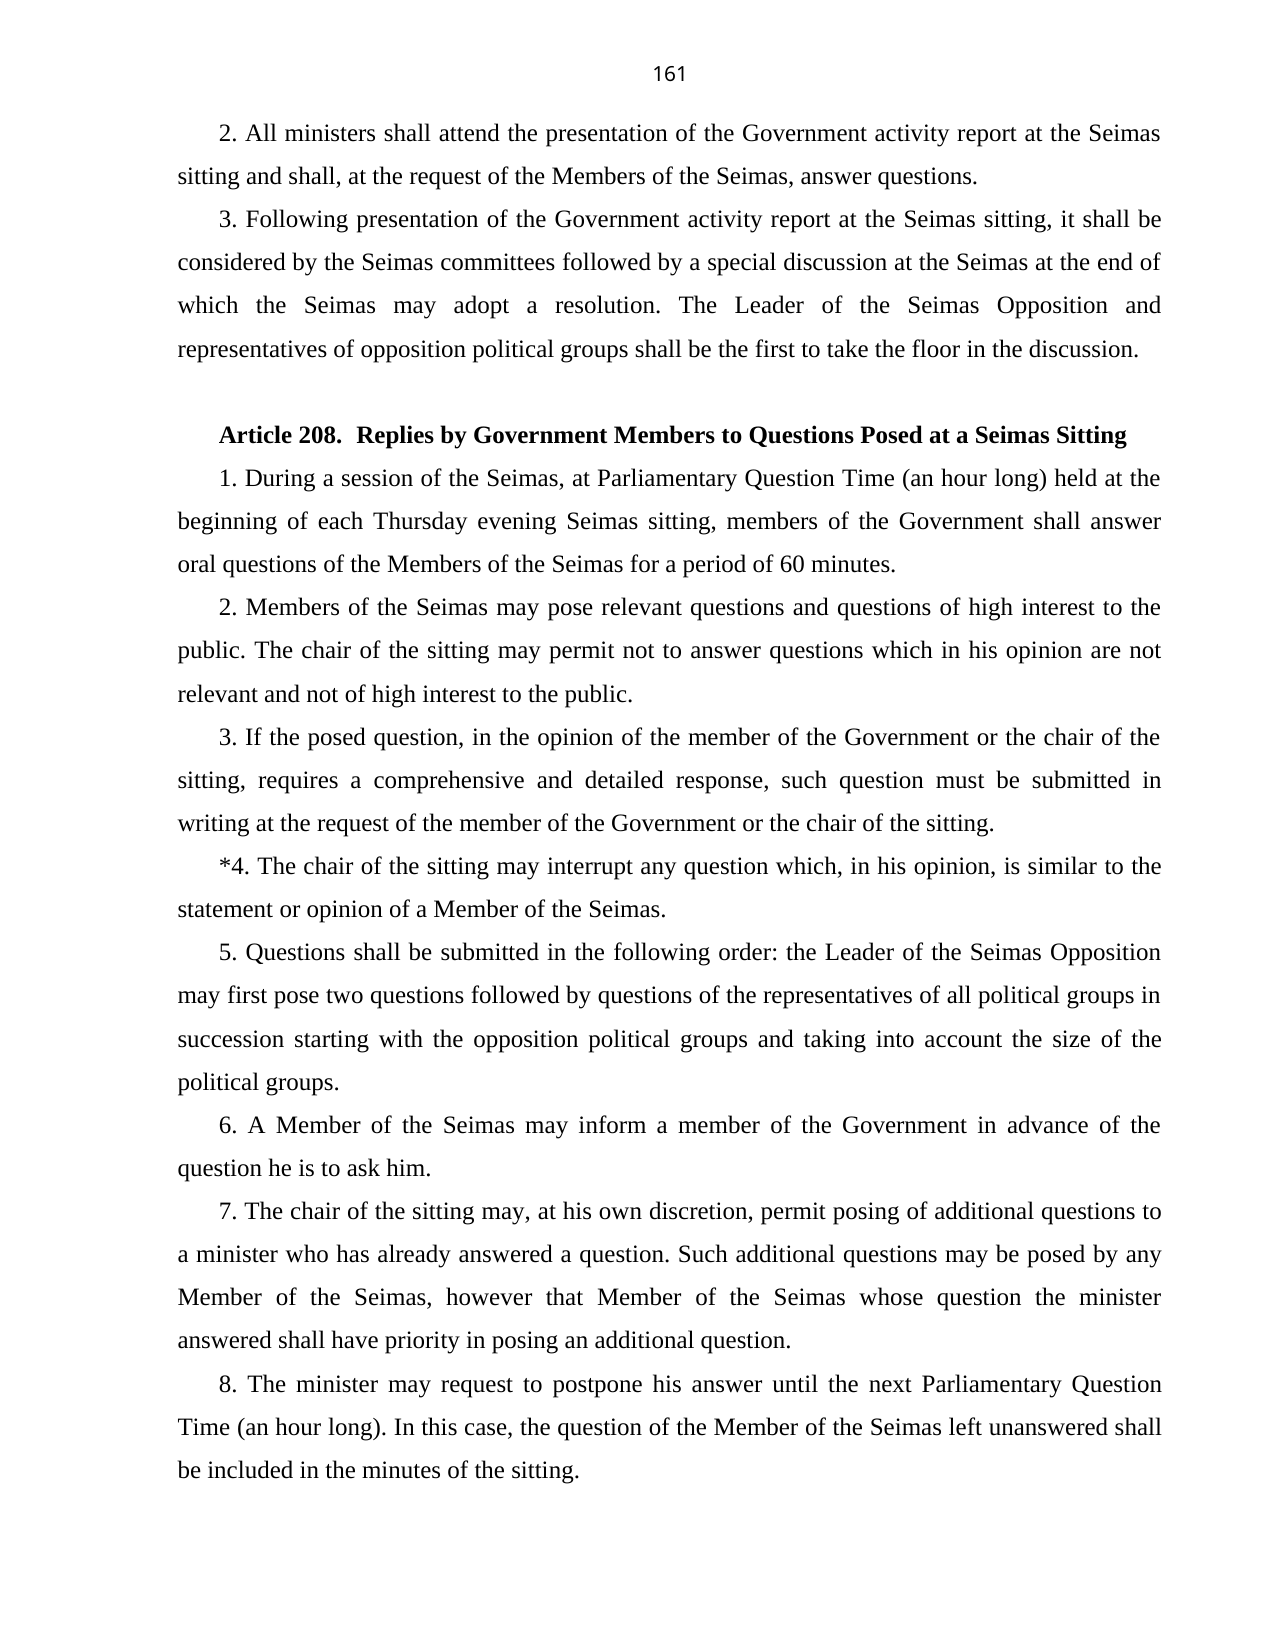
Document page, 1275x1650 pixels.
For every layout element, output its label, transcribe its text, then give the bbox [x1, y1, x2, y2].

text 3. Following presentation of the Government activity report at the Seimas sitting, it shall be considered by the Seimas committees followed by a special discussion at the Seimas at the end of which the Seimas may adopt a resolution. The Leader of the Seimas Opposition and representatives of opposition political groups shall be the first to take the floor in the discussion. [177, 204, 1163, 362]
text 8. The minister may request to postpone his answer until the next Parliamentary Question Time (an hour long). In this case, the question of the Member of the Seimas left unanswered shall be included in the minutes of the sitting. [177, 1369, 1163, 1484]
text 1. During a session of the Seimas, at Parliamentary Question Time (an hour long) held at the beginning of each Thursday evening Seimas sitting, members of the Government shall answer oral questions of the Members of the Seimas for a period of 60 minutes. [177, 463, 1163, 578]
text 7. The chair of the sitting may, at his own discretion, permit posing of additional questions to a minister who has already answered a question. Such additional questions may be posed by any Member of the Seimas, however that Member of the Seimas whose question the minister answered shall have priority in posing an additional question. [177, 1196, 1163, 1354]
text *4. The chair of the sitting may interrupt any question which, in his opinion, is similar to the statement or opinion of a Member of the Seimas. [177, 851, 1163, 923]
text 2. Members of the Seimas may pose relevant questions and questions of high interest to the public. The chair of the sitting may permit not to answer questions which in his opinion are not relevant and not of high interest to the public. [177, 592, 1163, 707]
text 5. Questions shall be submitted in the following order: the Leader of the Seimas Opposition may first pose two questions followed by questions of the representatives of all political groups in succession starting with the opposition political groups and taking into account the size of the political groups. [177, 937, 1163, 1096]
text Article 208. Replies by Government Members to Questions Posed at a Seimas Sitting [177, 420, 1163, 449]
text 6. A Member of the Seimas may inform a member of the Government in advance of the question he is to ask him. [177, 1110, 1163, 1182]
text 2. All ministers shall attend the presentation of the Government activity report at the Seimas sitting and shall, at the request of the Members of the Seimas, answer questions. [177, 118, 1163, 190]
text 3. If the posed question, in the opinion of the member of the Government or the chair of the sitting, requires a comprehensive and detailed response, such question must be submitted in writing at the request of the member of the Government or the chair of the sitting. [177, 722, 1163, 837]
